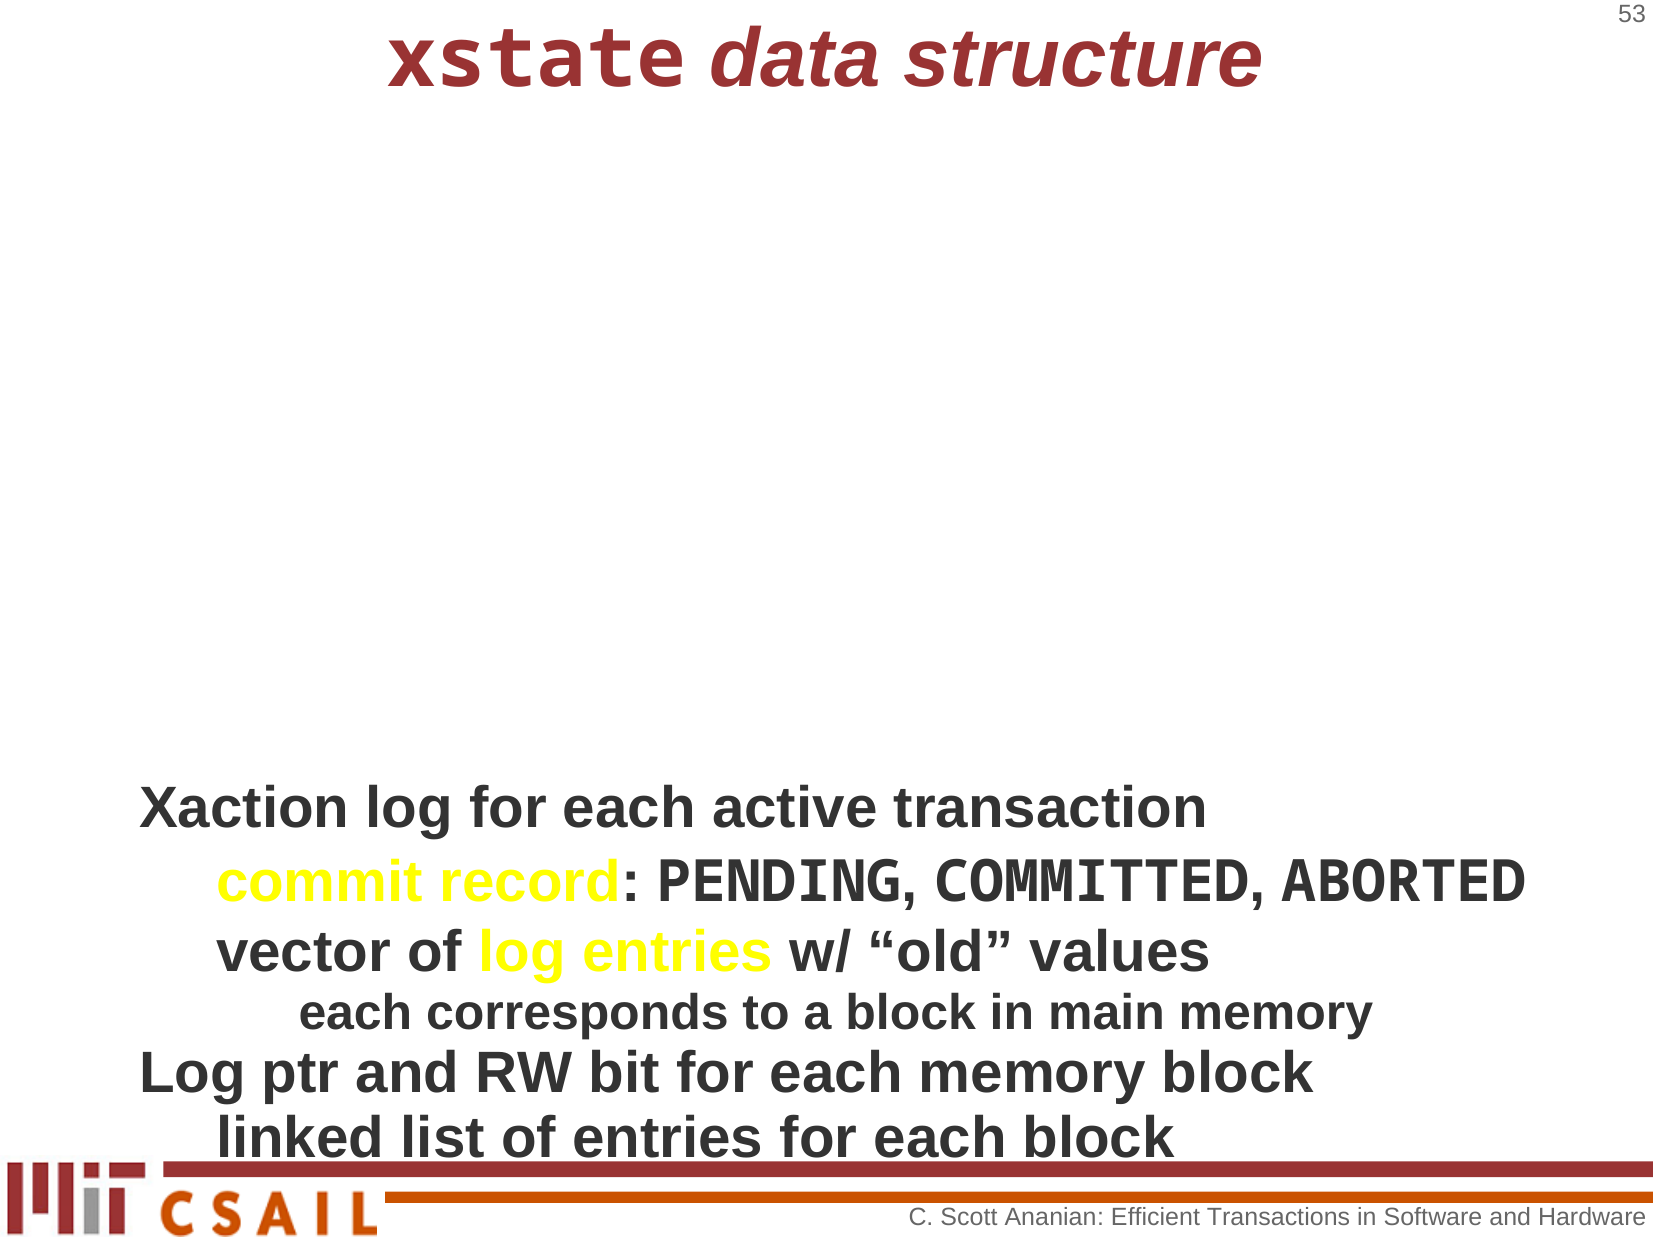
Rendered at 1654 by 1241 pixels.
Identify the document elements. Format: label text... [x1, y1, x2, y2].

title xstate data structure [51, 0, 1600, 109]
picture [0, 1155, 377, 1237]
picture [283, 108, 1503, 904]
list Xaction log for each active transaction commit record: PENDING, COMMITTED, ABORTED vector of log entries w/ “old” values each corresponds to a block in main memory Log ptr and RW bit for each memory block linked list of entries for each block [121, 774, 1590, 1189]
